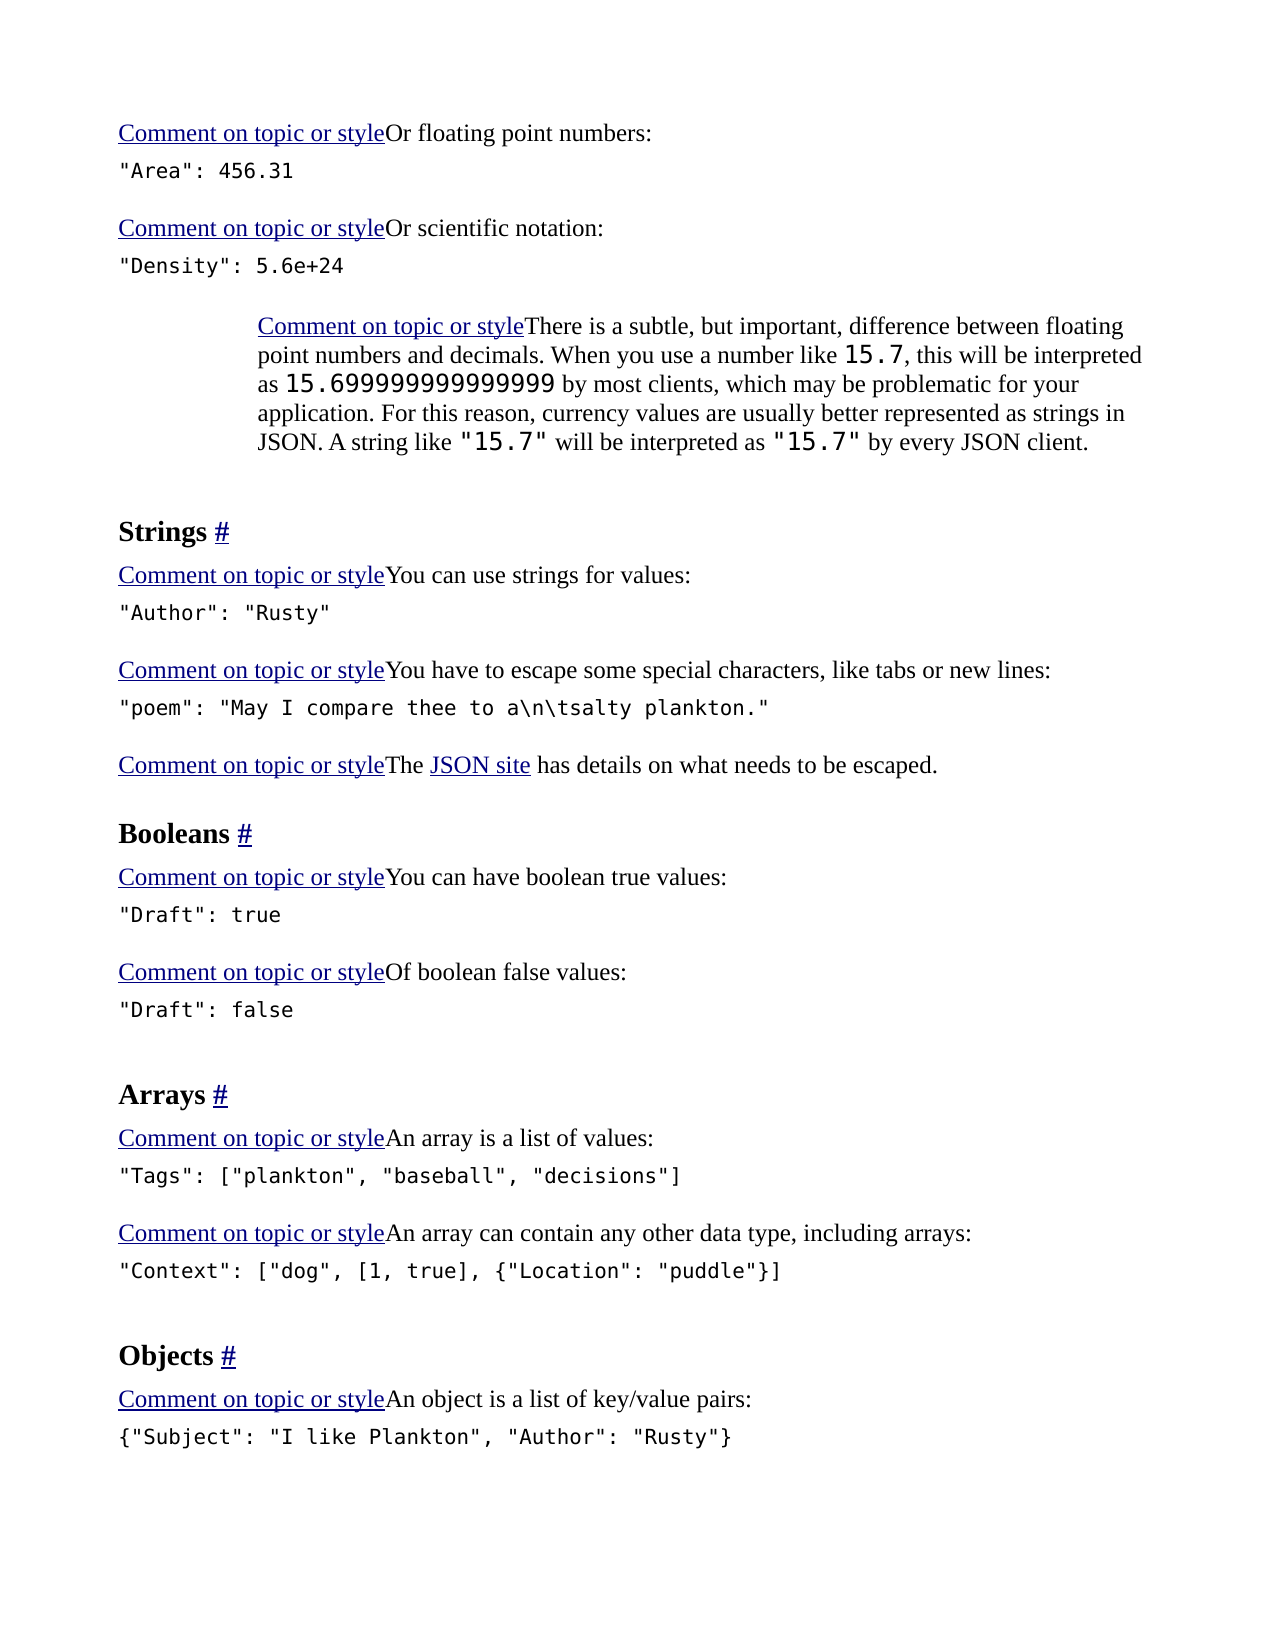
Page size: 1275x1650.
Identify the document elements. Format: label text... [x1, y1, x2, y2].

text Comment on topic or styleOr floating point numbers: [118, 118, 1157, 147]
subtitle Booleans # [118, 816, 1157, 849]
text "Tags": ["plankton", "baseball", "decisions"] [118, 1164, 1157, 1189]
table_header [118, 308, 254, 489]
text "Draft": false [118, 998, 1157, 1023]
text Comment on topic or styleYou have to escape some special characters, like tabs or new lines: [118, 655, 1157, 683]
text "poem": "May I compare thee to a\n\tsalty plankton." [118, 696, 1157, 720]
subtitle Objects # [118, 1338, 1157, 1372]
text "Author": "Rusty" [118, 601, 1157, 625]
text Comment on topic or styleOf boolean false values: [118, 957, 1157, 986]
text Comment on topic or styleThe JSON site has details on what needs to be escaped. [118, 750, 1157, 778]
text Comment on topic or styleYou can have boolean true values: [118, 862, 1157, 891]
text Comment on topic or styleAn array can contain any other data type, including arrays: [118, 1218, 1157, 1247]
text Comment on topic or styleYou can use strings for values: [118, 560, 1157, 588]
subtitle Strings # [118, 514, 1157, 547]
text "Area": 456.31 [118, 159, 1157, 184]
text {"Subject": "I like Plankton", "Author": "Rusty"} [118, 1425, 1157, 1450]
text "Context": ["dog", [1, true], {"Location": "puddle"}] [118, 1259, 1157, 1284]
text Comment on topic or styleAn array is a list of values: [118, 1123, 1157, 1152]
text Comment on topic or styleOr scientific notation: [118, 213, 1157, 242]
text Comment on topic or styleAn object is a list of key/value pairs: [118, 1384, 1157, 1413]
table_header Comment on topic or styleThere is a subtle, but important, difference between floating point numbers and decimals. When you use a number like 15.7, this will be interpreted as 15.699999999999999 by most clients, which may be problematic for your application. For this reason, currency values are usually better represented as strings in JSON. A string like "15.7" will be interpreted as "15.7" by every JSON client. [255, 308, 1157, 489]
subtitle Arrays # [118, 1077, 1157, 1111]
text "Draft": true [118, 903, 1157, 928]
text "Density": 5.6e+24 [118, 254, 1157, 279]
